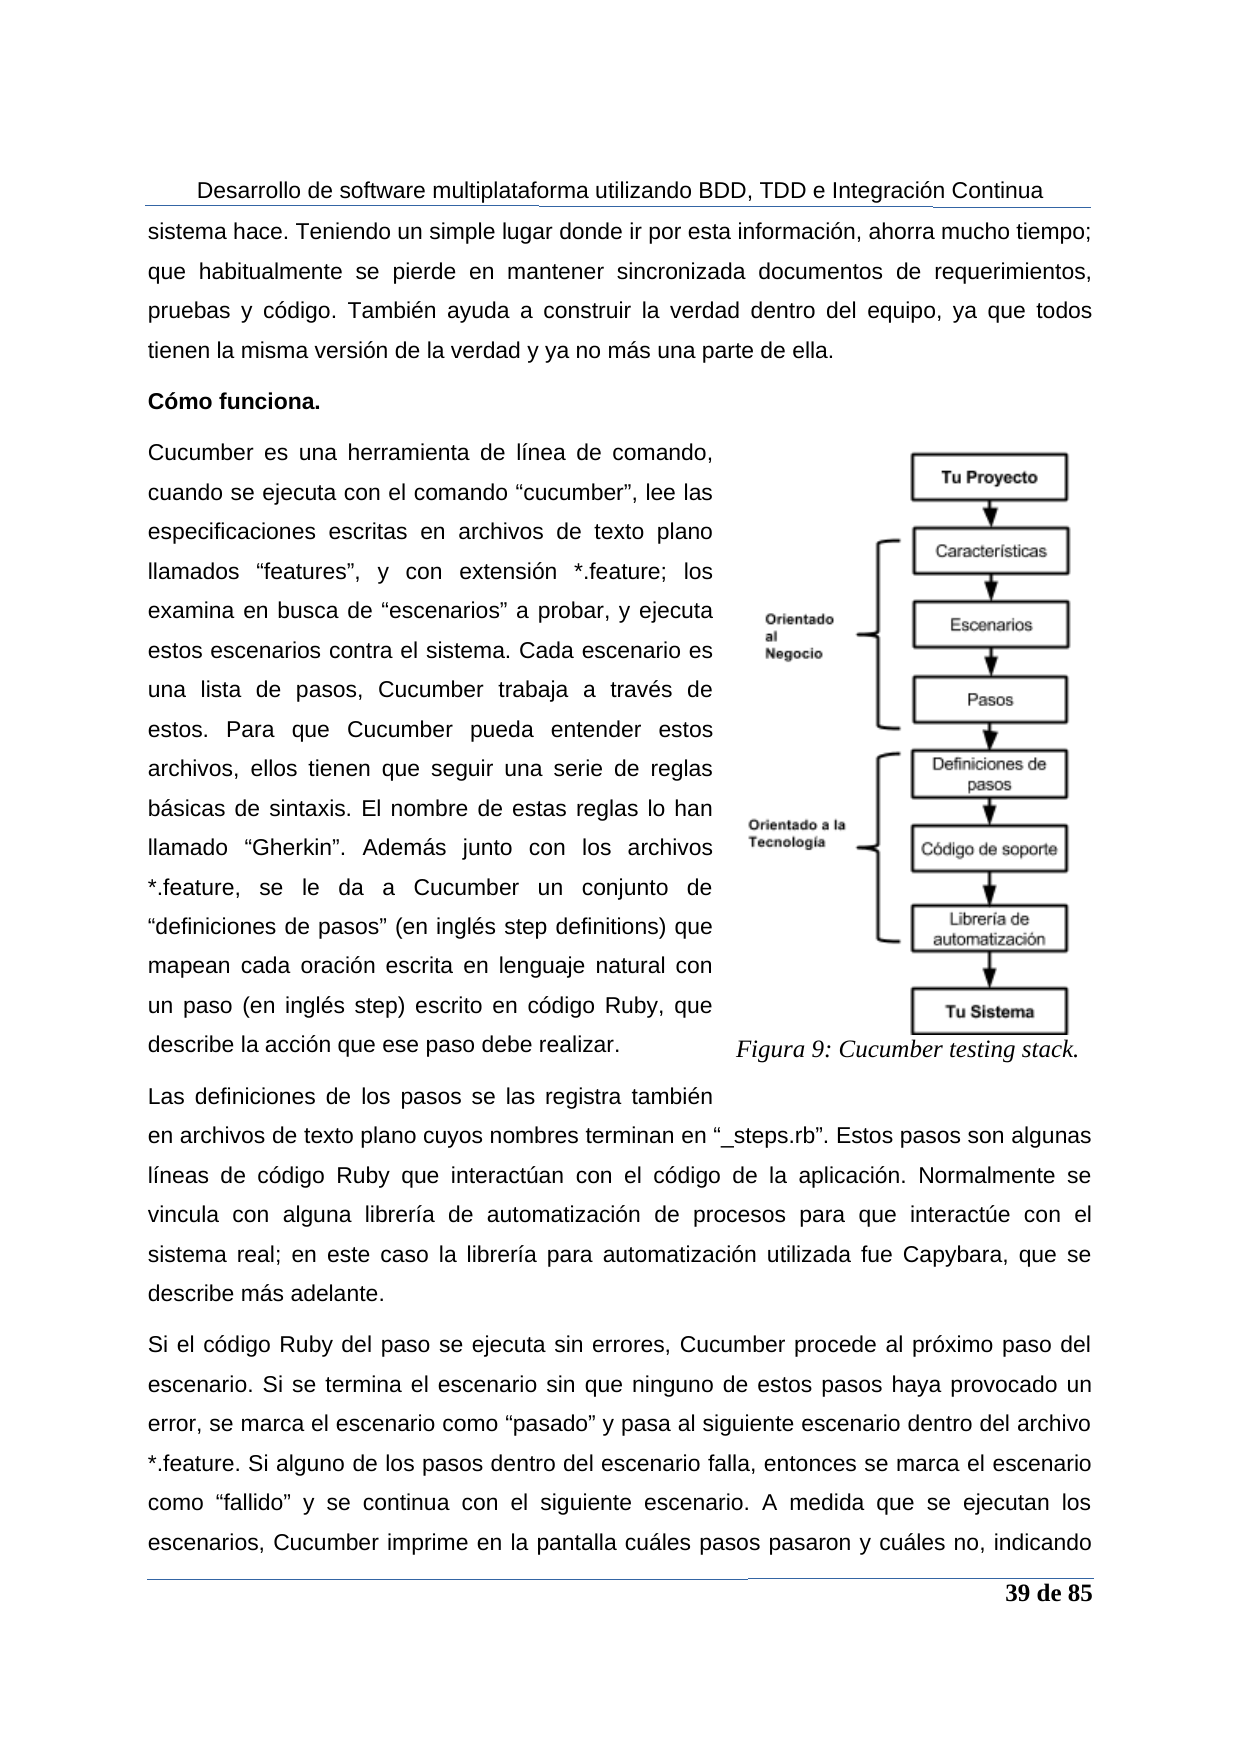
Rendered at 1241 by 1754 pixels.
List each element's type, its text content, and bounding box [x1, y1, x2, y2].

text Cómo funciona. [148, 388, 1093, 414]
text Si el código Ruby del paso se ejecuta sin errores, Cucumber procede al próximo paso del escenario. Si se termina el escenario sin que ninguno de estos pasos haya provocado un error, se marca el escenario como “pasado” y pasa al siguiente escenario dentro del archivo *.feature. Si alguno de los pasos dentro del escenario falla, entonces se marca el escenario como “fallido” y se continua con el siguiente escenario. A medida que se ejecutan los escenarios, Cucumber imprime en la pantalla cuáles pasos pasaron y cuáles no, indicando [148, 1331, 1093, 1555]
text Las definiciones de los pasos se las registra también en archivos de texto plano cuyos nombres terminan en “_steps.rb”. Estos pasos son algunas líneas de código Ruby que interactúan con el código de la aplicación. Normalmente se vincula con alguna librería de automatización de procesos para que interactúe con el sistema real; en este caso la librería para automatización utilizada fue Capybara, que se describe más adelante. [148, 1083, 1093, 1306]
text Cucumber es una herramienta de línea de comando, cuando se ejecuta con el comando “cucumber”, lee las especificaciones escritas en archivos de texto plano llamados “features”, y con extensión *.feature; los examina en busca de “escenarios” a probar, y ejecuta estos escenarios contra el sistema. Cada escenario es una lista de pasos, Cucumber trabaja a través de estos. Para que Cucumber pueda entender estos archivos, ellos tienen que seguir una serie de reglas básicas de sintaxis. El nombre de estas reglas lo han llamado “Gherkin”. Además junto con los archivos *.feature, se le da a Cucumber un conjunto de “definiciones de pasos” (en inglés step definitions) que mapean cada oración escrita en lenguaje natural con un paso (en inglés step) escrito en código Ruby, que describe la acción que ese paso debe realizar. [148, 434, 1093, 1058]
picture [731, 446, 1084, 1035]
text sistema hace. Teniendo un simple lugar donde ir por esta información, ahorra mucho tiempo; que habitualmente se pierde en mantener sincronizada documentos de requerimientos, pruebas y código. También ayuda a construir la verdad dentro del equipo, ya que todos tienen la misma versión de la verdad y ya no más una parte de ella. [148, 218, 1093, 363]
text Figura 9: Cucumber testing stack. [725, 1035, 1090, 1063]
